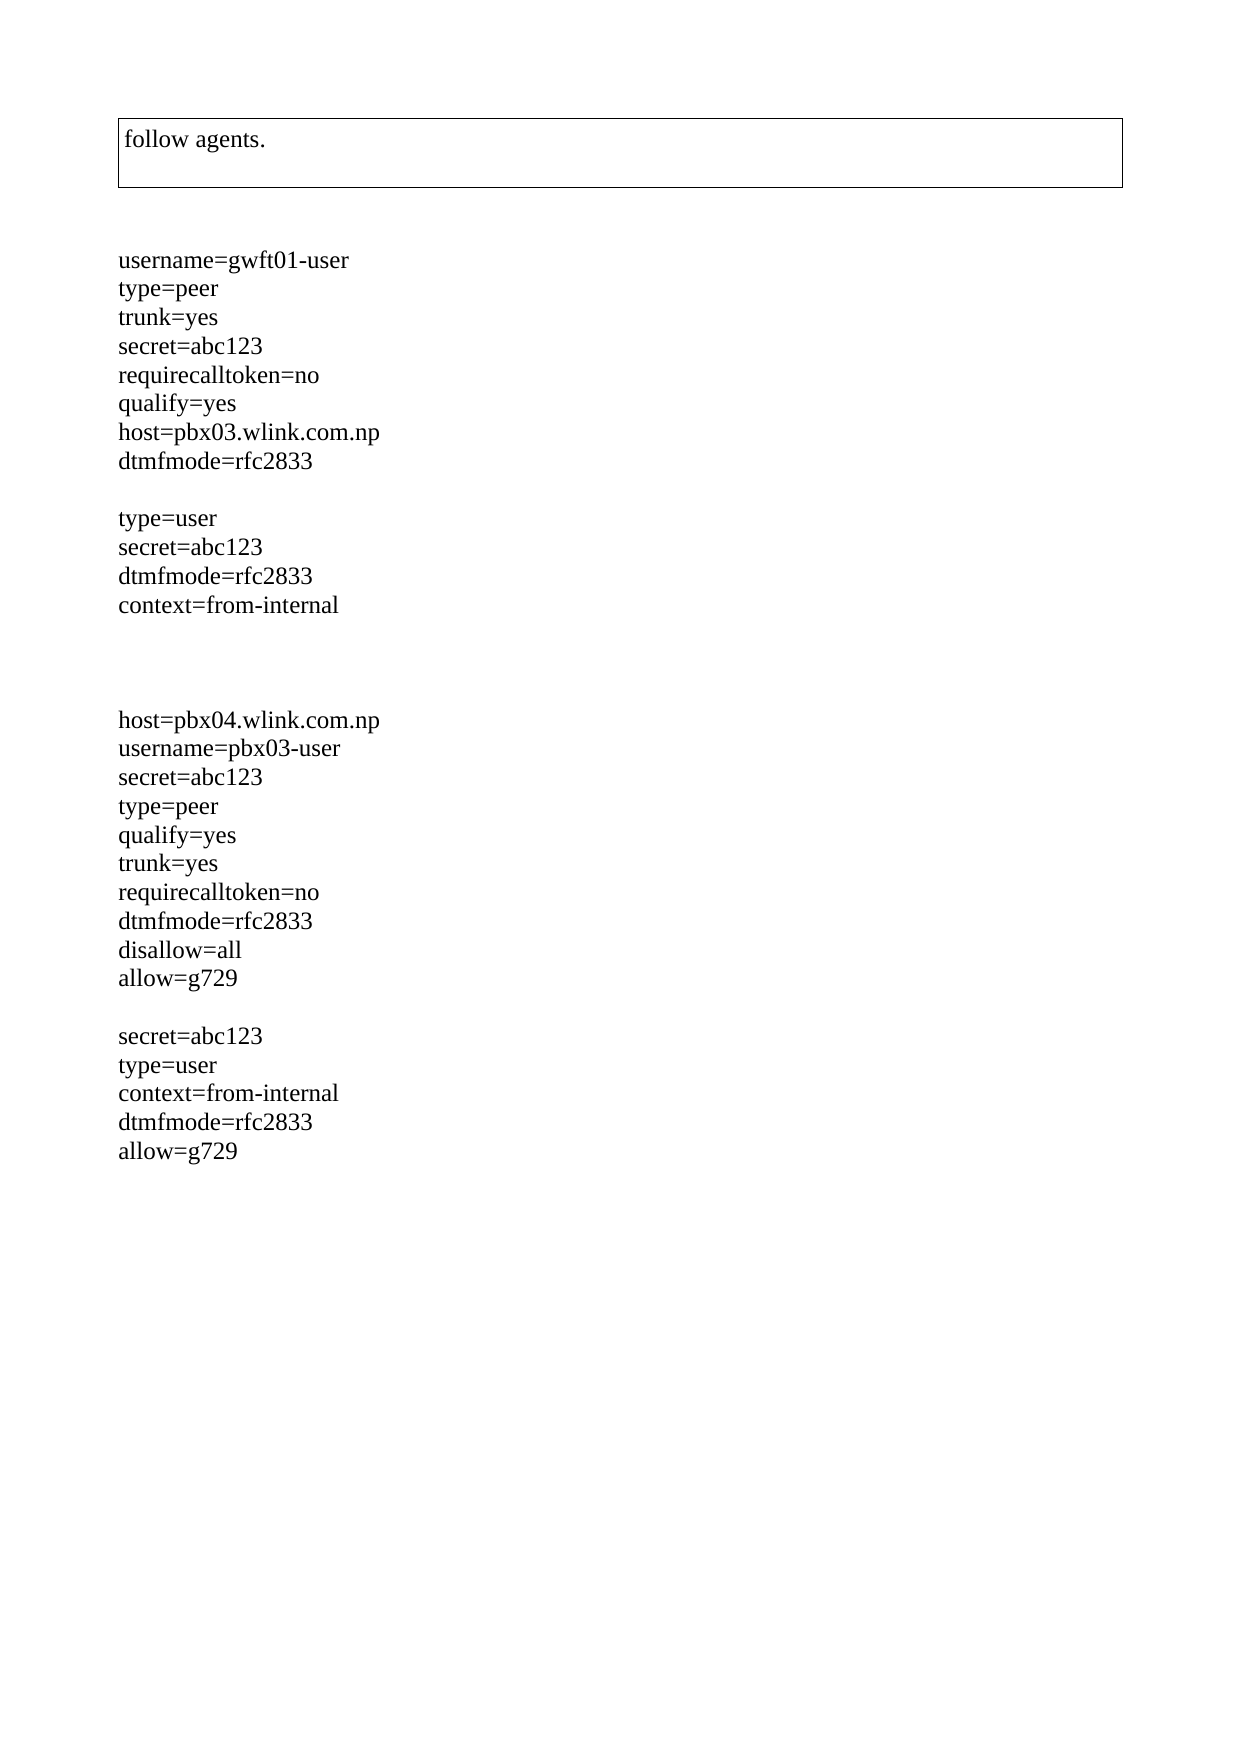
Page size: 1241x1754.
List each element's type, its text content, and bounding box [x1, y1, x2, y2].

text disallow=all [118, 935, 1122, 963]
text allow=g729 [118, 1136, 1122, 1165]
text context=from-internal [118, 590, 1122, 618]
text requirecalltoken=no [118, 877, 1122, 906]
text allow=g729 [118, 963, 1122, 992]
text username=pbx03-user [118, 733, 1122, 762]
text secret=abc123 [118, 762, 1122, 791]
text host=pbx04.wlink.com.np [118, 705, 1122, 733]
text trunk=yes [118, 302, 1122, 331]
text secret=abc123 [118, 532, 1122, 561]
text type=user [118, 503, 1122, 532]
text requirecalltoken=no [118, 360, 1122, 388]
text username=gwft01-user [118, 245, 1122, 273]
text trunk=yes [118, 848, 1122, 877]
table_cell follow agents. [119, 119, 1122, 187]
text qualify=yes [118, 388, 1122, 417]
text context=from-internal [118, 1078, 1122, 1107]
text dtmfmode=rfc2833 [118, 906, 1122, 935]
text type=peer [118, 791, 1122, 820]
text dtmfmode=rfc2833 [118, 446, 1122, 475]
text secret=abc123 [118, 1021, 1122, 1050]
text dtmfmode=rfc2833 [118, 561, 1122, 590]
text type=peer [118, 273, 1122, 302]
text type=user [118, 1050, 1122, 1078]
text host=pbx03.wlink.com.np [118, 417, 1122, 446]
text dtmfmode=rfc2833 [118, 1107, 1122, 1136]
text qualify=yes [118, 820, 1122, 848]
text secret=abc123 [118, 331, 1122, 360]
